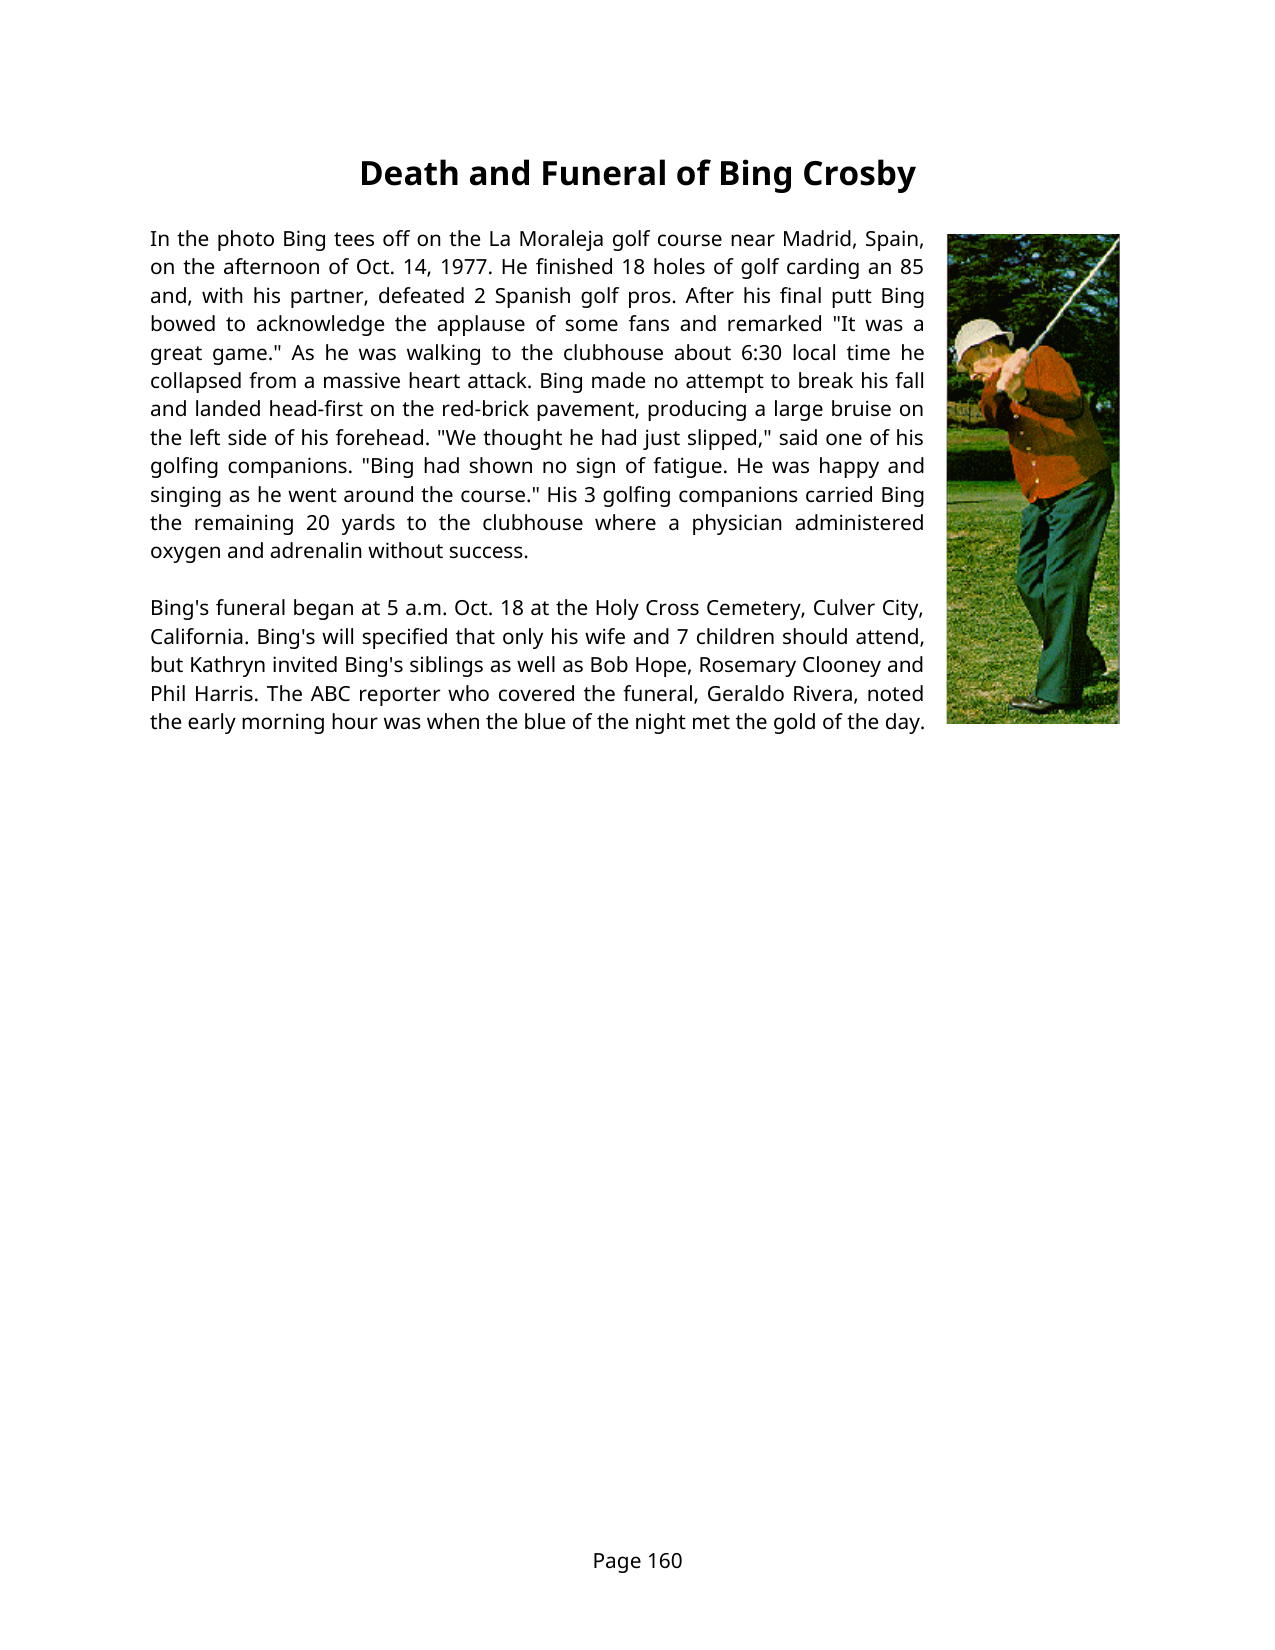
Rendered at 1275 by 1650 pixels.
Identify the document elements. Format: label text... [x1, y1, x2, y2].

text Bing's funeral began at 5 a.m. Oct. 18 at the Holy Cross Cemetery, Culver City, California. Bing's will specified that only his wife and 7 children should attend, but Kathryn invited Bing's siblings as well as Bob Hope, Rosemary Clooney and Phil Harris. The ABC reporter who covered the funeral, Geraldo Rivera, noted the early morning hour was when the blue of the night met the gold of the day. [150, 593, 1125, 736]
text In the photo Bing tees off on the La Moraleja golf course near Madrid, Spain, on the afternoon of Oct. 14, 1977. He finished 18 holes of golf carding an 85 and, with his partner, defeated 2 Spanish golf pros. After his final putt Bing bowed to acknowledge the applause of some fans and remarked "It was a great game." As he was walking to the clubhouse about 6:30 local time he collapsed from a massive heart attack. Bing made no attempt to break his fall and landed head-first on the red-brick pavement, producing a large bruise on the left side of his forehead. "We thought he had just slipped," said one of his golfing companions. "Bing had shown no sign of fatigue. He was happy and singing as he went around the course." His 3 golfing companions carried Bing the remaining 20 yards to the clubhouse where a physician administered oxygen and adrenalin without success. [150, 224, 1125, 725]
text Death and Funeral of Bing Crosby [150, 150, 1125, 195]
